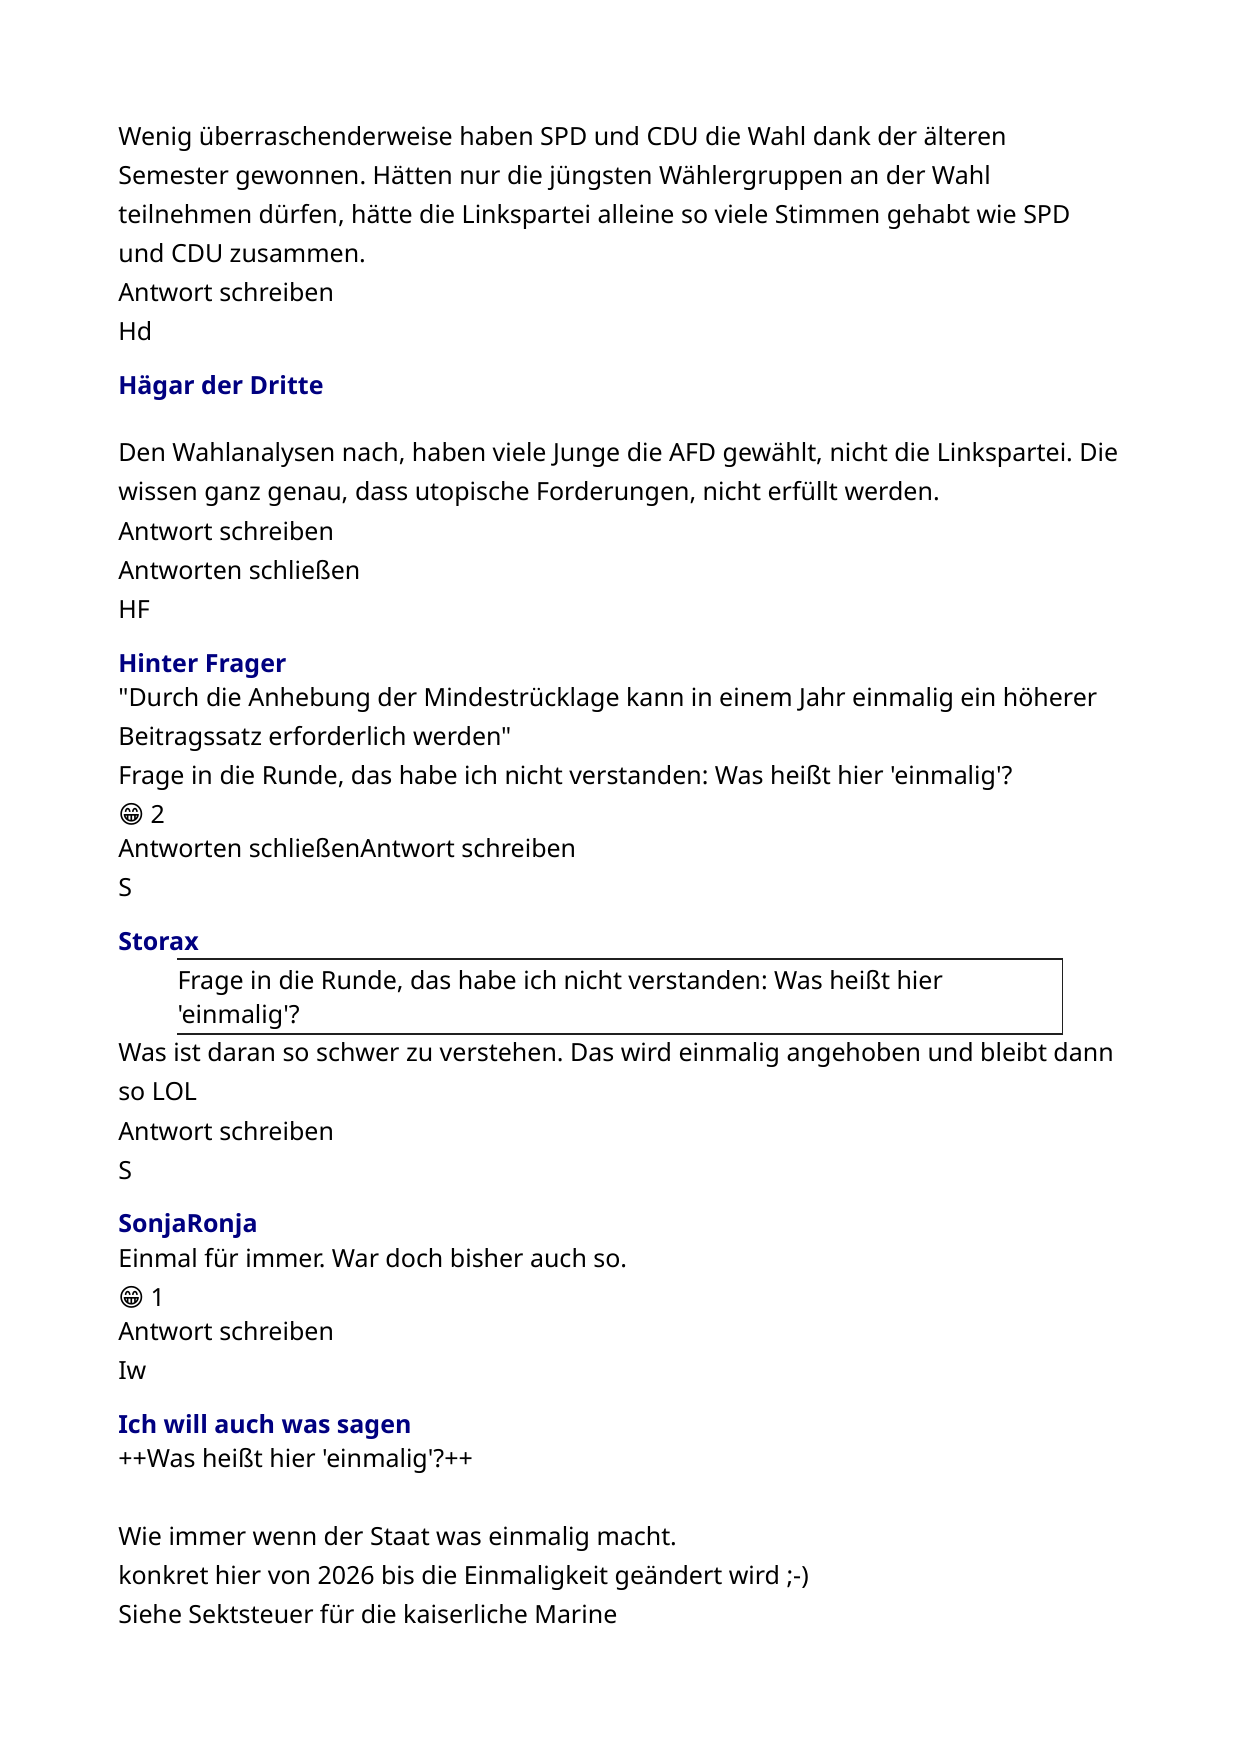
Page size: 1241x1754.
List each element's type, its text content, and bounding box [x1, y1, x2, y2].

text 😁 1 [118, 1279, 1122, 1313]
subtitle Storax [118, 924, 1122, 958]
text Antworten schließen [118, 552, 1122, 586]
text Einmal für immer. War doch bisher auch so. [118, 1240, 1122, 1274]
text 😁 2 [118, 797, 1122, 831]
text HF [118, 591, 1122, 626]
text Hd [118, 314, 1122, 348]
text Antwort schreiben [118, 1113, 1122, 1147]
text Iw [118, 1353, 1122, 1387]
text ++Was heißt hier 'einmalig'?++ Wie immer wenn der Staat was einmalig macht. konkret hier von 2026 bis die Einmaligkeit geändert wird ;-) Siehe Sektsteuer für die kaiserliche Marine [118, 1440, 1122, 1631]
text Antworten schließenAntwort schreiben [118, 831, 1122, 865]
subtitle Hinter Frager [118, 645, 1122, 679]
text Frage in die Runde, das habe ich nicht verstanden: Was heißt hier 'einmalig'? [118, 758, 1122, 792]
text Antwort schreiben [118, 513, 1122, 547]
text Antwort schreiben [118, 275, 1122, 309]
text Antwort schreiben [118, 1313, 1122, 1347]
text Frage in die Runde, das habe ich nicht verstanden: Was heißt hier 'einmalig'? [177, 960, 1062, 1033]
subtitle SonjaRonja [118, 1206, 1122, 1240]
text Was ist daran so schwer zu verstehen. Das wird einmalig angehoben und bleibt dann so LOL [118, 1035, 1122, 1108]
text S [118, 1152, 1122, 1186]
text Den Wahlanalysen nach, haben viele Junge die AFD gewählt, nicht die Linkspartei. Die wissen ganz genau, dass utopische Forderungen, nicht erfüllt werden. [118, 435, 1122, 508]
subtitle Ich will auch was sagen [118, 1406, 1122, 1440]
text "Durch die Anhebung der Mindestrücklage kann in einem Jahr einmalig ein höherer Beitragssatz erforderlich werden" [118, 679, 1122, 752]
subtitle Hägar der Dritte [118, 368, 1122, 402]
text S [118, 870, 1122, 904]
text Wenig überraschenderweise haben SPD und CDU die Wahl dank der älteren Semester gewonnen. Hätten nur die jüngsten Wählergruppen an der Wahl teilnehmen dürfen, hätte die Linkspartei alleine so viele Stimmen gehabt wie SPD und CDU zusammen. [118, 118, 1122, 270]
